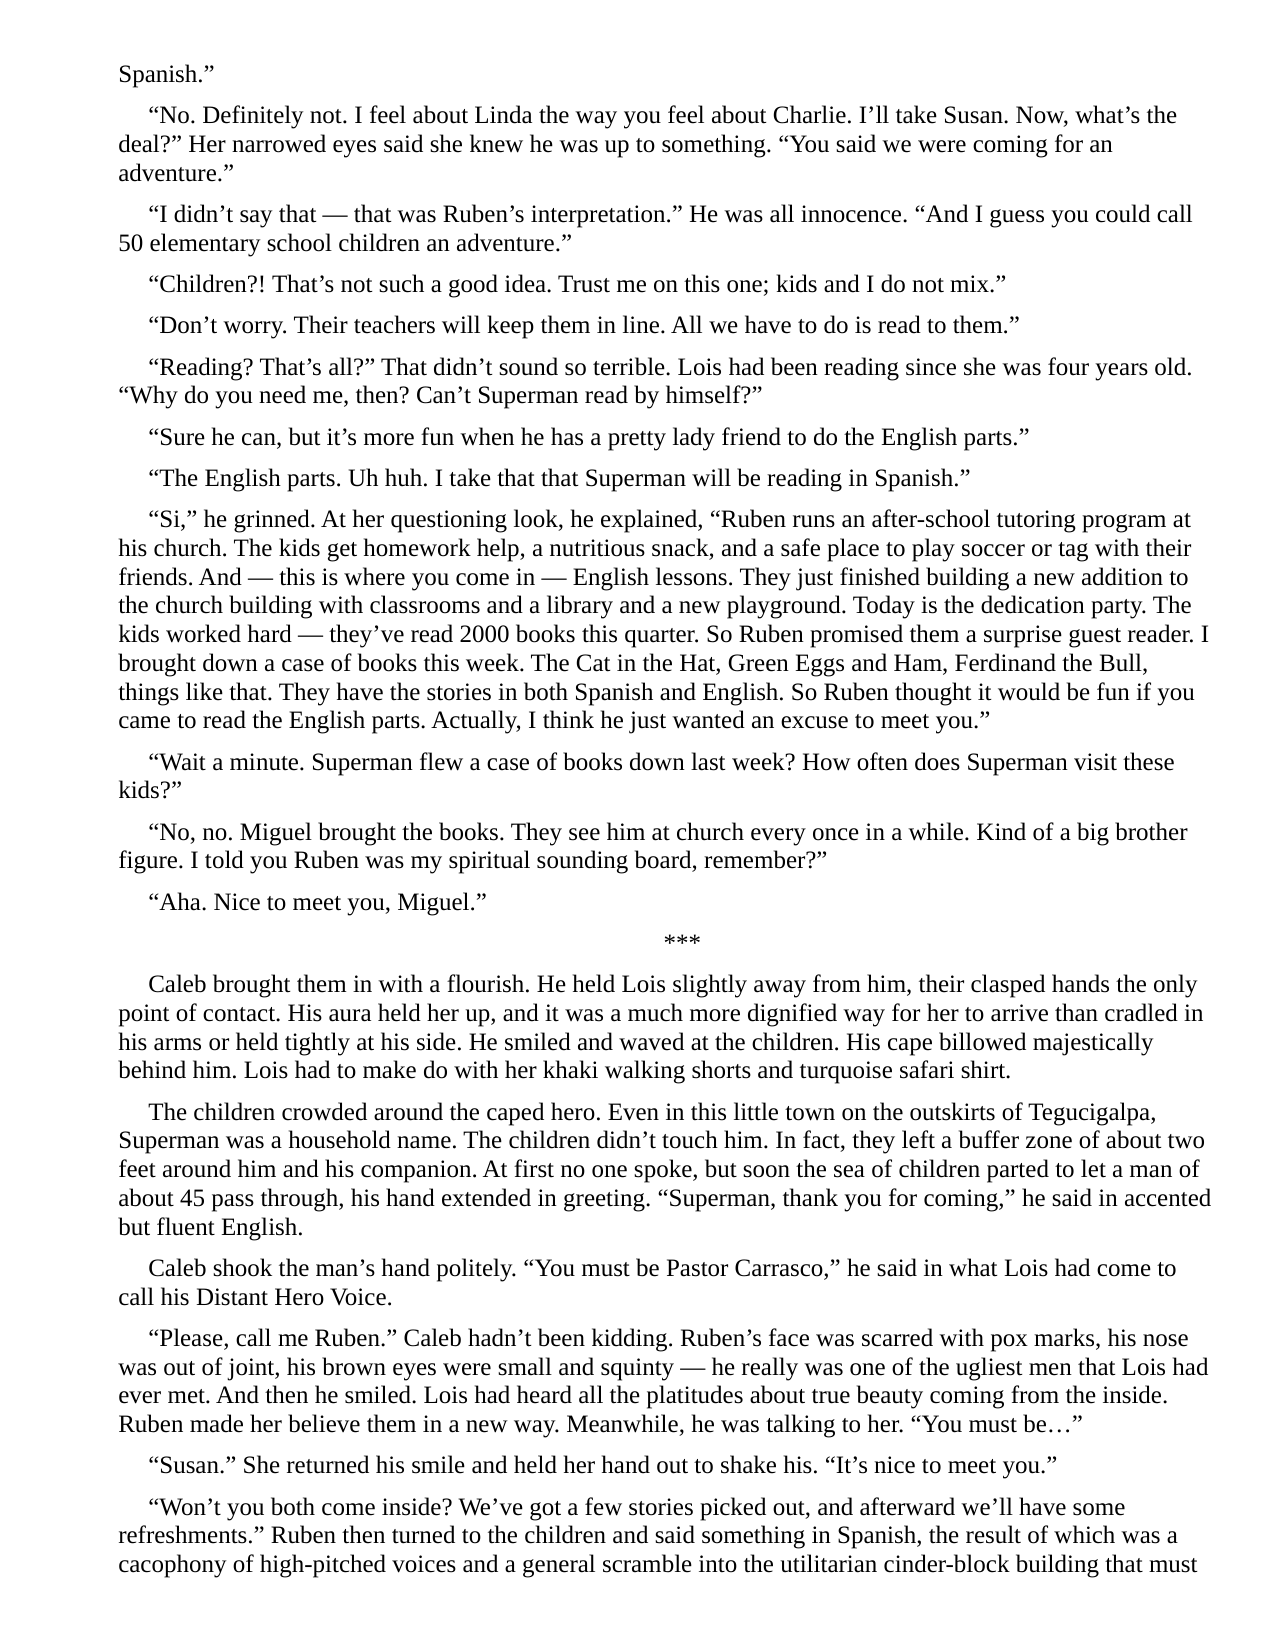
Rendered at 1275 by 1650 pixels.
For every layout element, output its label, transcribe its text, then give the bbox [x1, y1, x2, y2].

text The children crowded around the caped hero. Even in this little town on the outskirts of Tegucigalpa, Superman was a household name. The children didn’t touch him. In fact, they left a buffer zone of about two feet around him and his companion. At first no one spoke, but soon the sea of children parted to let a man of about 45 pass through, his hand extended in greeting. “Superman, thank you for coming,” he said in accented but fluent English. [118, 1097, 1216, 1240]
text Caleb shook the man’s hand politely. “You must be Pastor Carrasco,” he said in what Lois had come to call his Distant Hero Voice. [118, 1253, 1216, 1310]
text “Don’t worry. Their teachers will keep them in line. All we have to do is read to them.” [118, 310, 1216, 339]
text “No. Definitely not. I feel about Linda the way you feel about Charlie. I’ll take Susan. Now, what’s the deal?” Her narrowed eyes said she knew he was up to something. “You said we were coming for an adventure.” [118, 100, 1216, 187]
text “Aha. Nice to meet you, Miguel.” [118, 887, 1216, 915]
text “Wait a minute. Superman flew a case of books down last week? How often does Superman visit these kids?” [118, 747, 1216, 804]
text “I didn’t say that — that was Ruben’s interpretation.” He was all innocence. “And I guess you could call 50 elementary school children an adventure.” [118, 199, 1216, 257]
text Spanish.” [118, 59, 1216, 88]
text “Reading? That’s all?” That didn’t sound so terrible. Lois had been reading since she was four years old. “Why do you need me, then? Can’t Superman read by himself?” [118, 352, 1216, 409]
text “Si,” he grinned. At her questioning look, he explained, “Ruben runs an after-school tutoring program at his church. The kids get homework help, a nutritious snack, and a safe place to play soccer or tag with their friends. And — this is where you come in — English lessons. They just finished building a new addition to the church building with classrooms and a library and a new playground. Today is the dedication party. The kids worked hard — they’ve read 2000 books this quarter. So Ruben promised them a surprise guest reader. I brought down a case of books this week. The Cat in the Hat, Green Eggs and Ham, Ferdinand the Bull, things like that. They have the stories in both Spanish and English. So Ruben thought it would be fun if you came to read the English parts. Actually, I think he just wanted an excuse to meet you.” [118, 504, 1216, 734]
text “The English parts. Uh huh. I take that that Superman will be reading in Spanish.” [118, 463, 1216, 492]
text “No, no. Miguel brought the books. They see him at church every once in a while. Kind of a big brother figure. I told you Ruben was my spiritual sounding board, remember?” [118, 817, 1216, 874]
text “Susan.” She returned his smile and held her hand out to shake his. “It’s nice to meet you.” [118, 1450, 1216, 1479]
text “Please, call me Ruben.” Caleb hadn’t been kidding. Ruben’s face was scarred with pox marks, his nose was out of joint, his brown eyes were small and squinty — he really was one of the ugliest men that Lois had ever met. And then he smiled. Lois had heard all the platitudes about true beauty coming from the inside. Ruben made her believe them in a new way. Meanwhile, he was talking to her. “You must be…” [118, 1323, 1216, 1438]
text Caleb brought them in with a flourish. He held Lois slightly away from him, their clasped hands the only point of contact. His aura held her up, and it was a much more dignified way for her to arrive than cradled in his arms or held tightly at his side. He smiled and waved at the children. His cape billowed majestically behind him. Lois had to make do with her khaki walking shorts and turquoise safari shirt. [118, 969, 1216, 1084]
text “Sure he can, but it’s more fun when he has a pretty lady friend to do the English parts.” [118, 422, 1216, 450]
text “Children?! That’s not such a good idea. Trust me on this one; kids and I do not mix.” [118, 269, 1216, 298]
text *** [118, 928, 1216, 957]
text “Won’t you both come inside? We’ve got a few stories picked out, and afterward we’ll have some refreshments.” Ruben then turned to the children and said something in Spanish, the result of which was a cacophony of high-pitched voices and a general scramble into the utilitarian cinder-block building that must [118, 1492, 1216, 1578]
